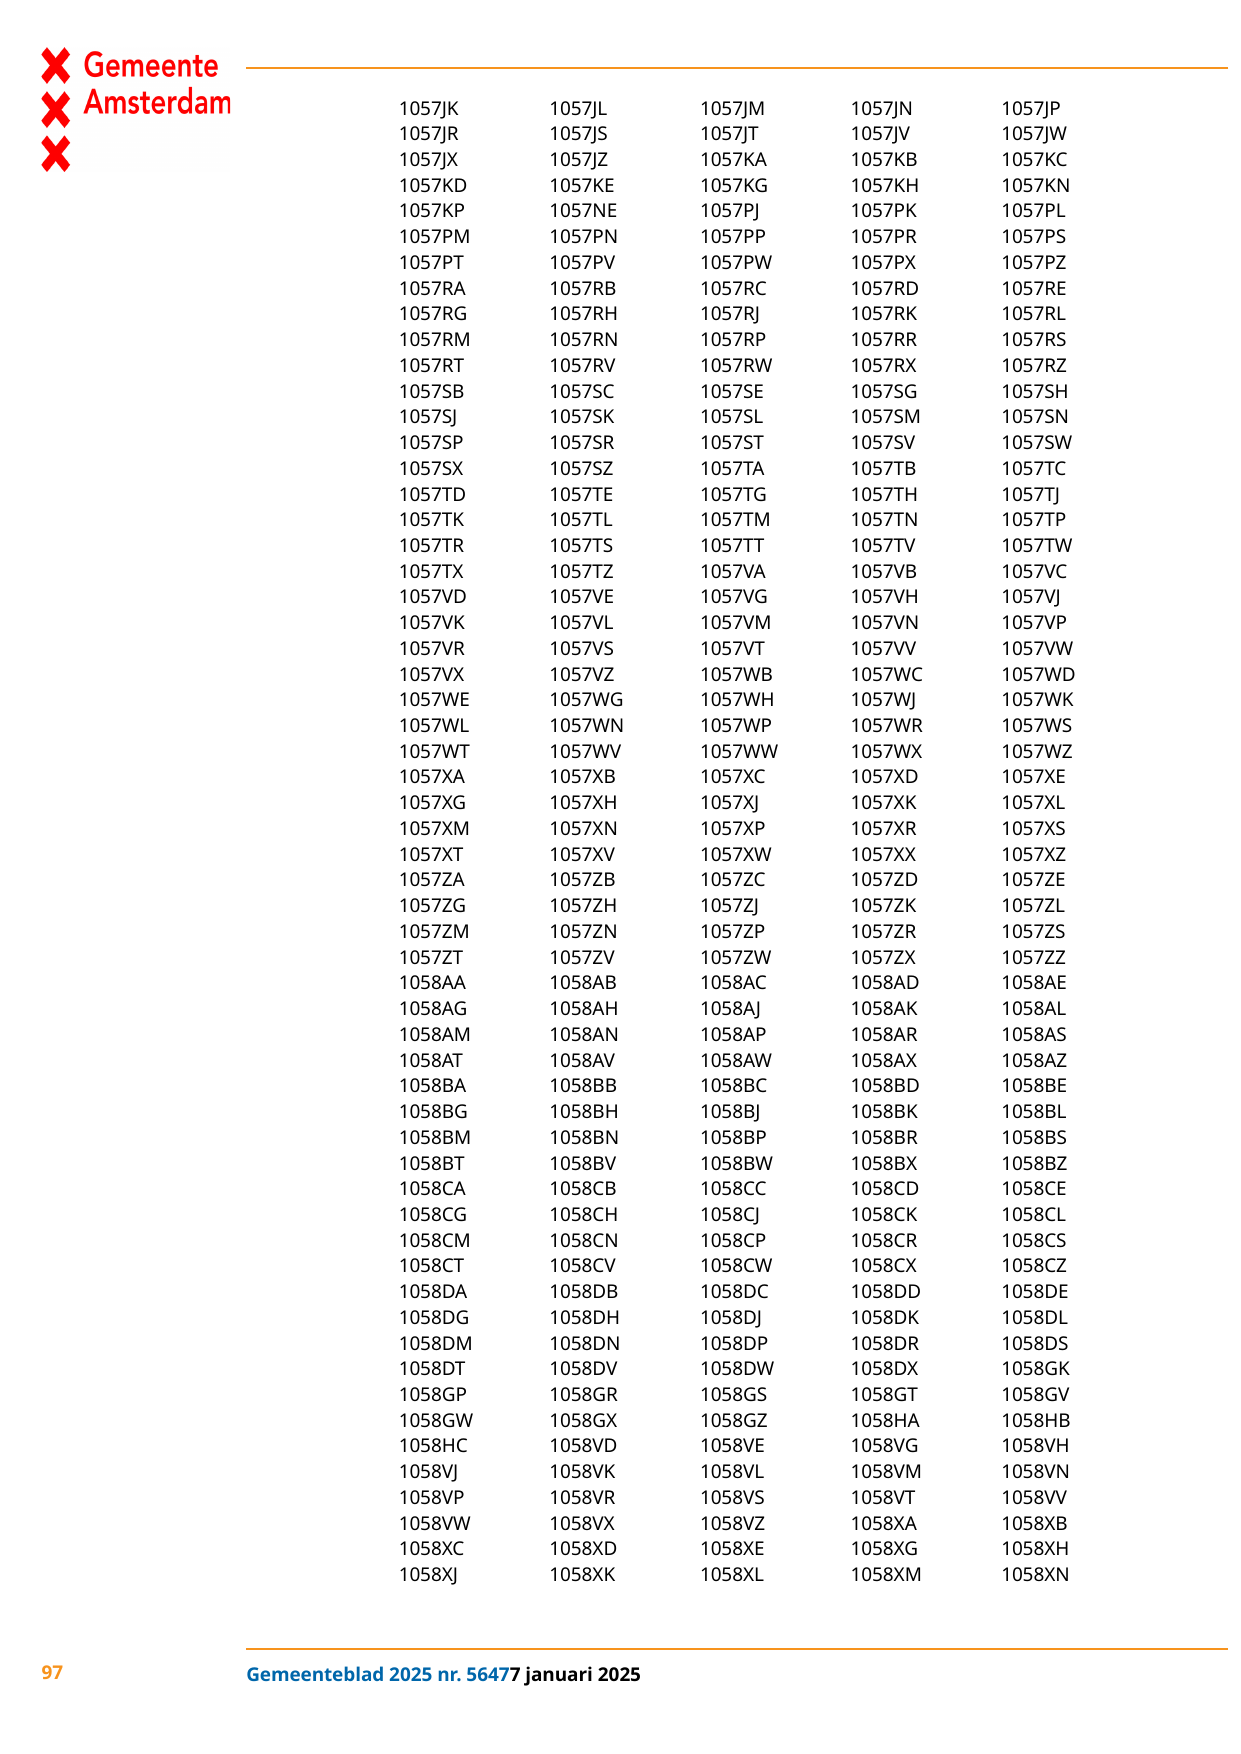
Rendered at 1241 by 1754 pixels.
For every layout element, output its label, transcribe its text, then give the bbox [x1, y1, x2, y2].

table_cell 1057XZ [1001, 841, 1152, 867]
table_cell [248, 301, 398, 326]
table_cell 1058DB [549, 1278, 700, 1304]
table_cell 1057SG [850, 378, 1001, 403]
table_cell 1058DT [399, 1356, 549, 1381]
table_cell [248, 1227, 398, 1253]
table_cell [248, 635, 398, 661]
table_cell 1058DW [700, 1356, 850, 1381]
table_cell 1057WX [850, 738, 1001, 764]
table_cell 1058DG [399, 1304, 549, 1330]
table_cell 1057TV [850, 532, 1001, 558]
table_cell [248, 687, 398, 712]
table_cell 1057SX [399, 455, 549, 481]
table_cell [248, 1021, 398, 1047]
table_cell 1058DR [850, 1330, 1001, 1356]
table_cell 1058HA [850, 1407, 1001, 1433]
table_cell [248, 970, 398, 995]
table_cell 1058CH [549, 1201, 700, 1227]
table_cell 1057VE [549, 584, 700, 609]
table_cell [248, 1175, 398, 1201]
table_cell 1057RA [399, 275, 549, 301]
table_cell 1057SC [549, 378, 700, 403]
table_cell 1057RD [850, 275, 1001, 301]
table_cell [248, 1433, 398, 1458]
table_cell 1058VM [850, 1459, 1001, 1484]
table_cell 1057WK [1001, 687, 1152, 712]
table_cell 1057XL [1001, 790, 1152, 815]
table_cell [248, 1459, 398, 1484]
table_cell 1057TA [700, 455, 850, 481]
table_cell [248, 1407, 398, 1433]
table_cell 1058AC [700, 970, 850, 995]
table_cell [248, 1098, 398, 1124]
table_cell 1057PP [700, 224, 850, 249]
table_cell 1058VR [549, 1484, 700, 1510]
table_cell 1057ZJ [700, 893, 850, 918]
table_cell [248, 506, 398, 532]
table_cell 1057XP [700, 815, 850, 841]
table_cell [248, 712, 398, 738]
table_cell 1058BB [549, 1073, 700, 1098]
table_cell 1057ZM [399, 918, 549, 944]
table_cell [248, 455, 398, 481]
table_cell 1058VS [700, 1484, 850, 1510]
table_cell [248, 661, 398, 687]
table_cell 1058CW [700, 1253, 850, 1278]
table_cell 1057VX [399, 661, 549, 687]
table_cell 1058AT [399, 1047, 549, 1072]
table_cell 1057SN [1001, 404, 1152, 429]
table_cell 1057WB [700, 661, 850, 687]
table_cell 1057XX [850, 841, 1001, 867]
table_cell 1057JZ [549, 146, 700, 172]
table_cell 1057TH [850, 481, 1001, 506]
table_cell 1057TN [850, 506, 1001, 532]
table_cell 1057XB [549, 764, 700, 789]
table_cell 1058BA [399, 1073, 549, 1098]
table_cell 1058AZ [1001, 1047, 1152, 1072]
table_cell 1058VW [399, 1510, 549, 1536]
table_cell 1058VX [549, 1510, 700, 1536]
table_cell 1057XG [399, 790, 549, 815]
table_cell [248, 738, 398, 764]
table_cell 1058VL [700, 1459, 850, 1484]
table_cell 1057RV [549, 352, 700, 378]
table_cell 1057VG [700, 584, 850, 609]
table_cell 1057RB [549, 275, 700, 301]
table_cell 1057XA [399, 764, 549, 789]
table_cell 1058AW [700, 1047, 850, 1072]
table_cell [248, 790, 398, 815]
table_cell 1058GP [399, 1381, 549, 1407]
table_cell 1058CK [850, 1201, 1001, 1227]
table_cell 1057PK [850, 198, 1001, 223]
table_cell 1058BK [850, 1098, 1001, 1124]
table_cell 1057VT [700, 635, 850, 661]
table_cell 1058CE [1001, 1175, 1152, 1201]
table_cell 1057TG [700, 481, 850, 506]
table_cell 1058HC [399, 1433, 549, 1458]
table_cell 1058XA [850, 1510, 1001, 1536]
table_cell 1058XH [1001, 1536, 1152, 1561]
table_cell 1058DL [1001, 1304, 1152, 1330]
table_cell 1057VM [700, 609, 850, 635]
table_cell [248, 1201, 398, 1227]
table_cell [248, 249, 398, 275]
table_cell 1057ZX [850, 944, 1001, 969]
table_cell 1058BW [700, 1150, 850, 1175]
table_cell 1057VW [1001, 635, 1152, 661]
table_cell 1057JR [399, 121, 549, 146]
table_cell 1058GK [1001, 1356, 1152, 1381]
table_cell 1058DK [850, 1304, 1001, 1330]
table_cell 1057PX [850, 249, 1001, 275]
table_cell 1057ZW [700, 944, 850, 969]
table_cell [248, 815, 398, 841]
table_cell 1057RE [1001, 275, 1152, 301]
table_cell 1058XK [549, 1561, 700, 1587]
table_cell 1057TJ [1001, 481, 1152, 506]
table_cell 1058AV [549, 1047, 700, 1072]
table_cell 1058DD [850, 1278, 1001, 1304]
table_cell 1058VE [700, 1433, 850, 1458]
table_cell 1058AG [399, 995, 549, 1021]
table_cell 1057JW [1001, 121, 1152, 146]
table_cell 1057JX [399, 146, 549, 172]
table_cell 1058AN [549, 1021, 700, 1047]
table_cell 1057ZK [850, 893, 1001, 918]
table_cell 1058BN [549, 1124, 700, 1150]
table_cell [248, 918, 398, 944]
table_cell 1058XL [700, 1561, 850, 1587]
table_cell 1057XN [549, 815, 700, 841]
table_cell 1058XG [850, 1536, 1001, 1561]
table_cell 1057RJ [700, 301, 850, 326]
table_cell 1058BS [1001, 1124, 1152, 1150]
table_cell 1057SW [1001, 429, 1152, 455]
table_cell 1057RH [549, 301, 700, 326]
table_cell 1057WP [700, 712, 850, 738]
table_cell 1057TB [850, 455, 1001, 481]
table_cell 1058BR [850, 1124, 1001, 1150]
table_cell [248, 609, 398, 635]
table_cell 1057WE [399, 687, 549, 712]
table_cell 1057SR [549, 429, 700, 455]
table_cell 1057WR [850, 712, 1001, 738]
table_cell 1058GT [850, 1381, 1001, 1407]
table_cell [248, 378, 398, 403]
table_cell 1058XJ [399, 1561, 549, 1587]
table_cell 1057XR [850, 815, 1001, 841]
table_cell 1057XD [850, 764, 1001, 789]
table_cell 1057VK [399, 609, 549, 635]
table_cell 1057SV [850, 429, 1001, 455]
table_cell 1057ZV [549, 944, 700, 969]
table_cell 1057ZH [549, 893, 700, 918]
table_cell 1057SL [700, 404, 850, 429]
table_cell 1057XC [700, 764, 850, 789]
table_cell 1057KG [700, 172, 850, 198]
table_cell 1058AR [850, 1021, 1001, 1047]
table_cell 1057VL [549, 609, 700, 635]
table_cell 1058AA [399, 970, 549, 995]
table_cell 1058HB [1001, 1407, 1152, 1433]
table_cell 1057KN [1001, 172, 1152, 198]
table_cell 1057RG [399, 301, 549, 326]
table_cell 1058CS [1001, 1227, 1152, 1253]
table_cell 1057JP [1001, 95, 1152, 121]
table_cell 1057WH [700, 687, 850, 712]
table_cell 1057TX [399, 558, 549, 584]
table_cell 1057TE [549, 481, 700, 506]
table_cell 1057WG [549, 687, 700, 712]
table_cell [248, 1381, 398, 1407]
table_cell [248, 1047, 398, 1072]
table_cell 1057ZD [850, 867, 1001, 892]
table_cell 1057XE [1001, 764, 1152, 789]
table_cell 1058CB [549, 1175, 700, 1201]
table_cell [248, 224, 398, 249]
table_cell 1058XE [700, 1536, 850, 1561]
table_cell 1057VC [1001, 558, 1152, 584]
table_cell [248, 558, 398, 584]
table_cell 1058GR [549, 1381, 700, 1407]
table_cell 1057NE [549, 198, 700, 223]
table_cell 1057ZC [700, 867, 850, 892]
table_cell 1057SB [399, 378, 549, 403]
table_cell 1058BD [850, 1073, 1001, 1098]
table_cell [248, 326, 398, 352]
table_cell 1057PT [399, 249, 549, 275]
table_cell [248, 867, 398, 892]
table_cell [248, 893, 398, 918]
table_cell 1058BT [399, 1150, 549, 1175]
table_cell 1058AE [1001, 970, 1152, 995]
table_cell 1058VT [850, 1484, 1001, 1510]
table_cell 1058AH [549, 995, 700, 1021]
table_cell 1057RM [399, 326, 549, 352]
table_cell 1057PN [549, 224, 700, 249]
table_cell 1057PZ [1001, 249, 1152, 275]
table_cell 1057XT [399, 841, 549, 867]
table_cell [248, 429, 398, 455]
table_cell [248, 1124, 398, 1150]
table_cell 1058CD [850, 1175, 1001, 1201]
table_cell 1057XJ [700, 790, 850, 815]
table_cell 1058DN [549, 1330, 700, 1356]
table_cell 1058AK [850, 995, 1001, 1021]
table_cell 1057TM [700, 506, 850, 532]
table_cell [248, 995, 398, 1021]
table_cell 1057TS [549, 532, 700, 558]
table_cell [248, 1304, 398, 1330]
table_cell 1057TW [1001, 532, 1152, 558]
table_cell 1058BZ [1001, 1150, 1152, 1175]
table_cell 1058VK [549, 1459, 700, 1484]
table_cell [248, 1510, 398, 1536]
table_cell 1057VD [399, 584, 549, 609]
table_cell 1057TR [399, 532, 549, 558]
table_cell 1057VZ [549, 661, 700, 687]
table_cell 1057PR [850, 224, 1001, 249]
table_cell 1057RL [1001, 301, 1152, 326]
table_cell 1057SZ [549, 455, 700, 481]
table_cell 1057XH [549, 790, 700, 815]
table_cell 1057PS [1001, 224, 1152, 249]
table_cell 1057TL [549, 506, 700, 532]
table_cell 1057RK [850, 301, 1001, 326]
table_cell 1058AD [850, 970, 1001, 995]
table_cell 1057VB [850, 558, 1001, 584]
table_cell 1058DA [399, 1278, 549, 1304]
table_cell 1058CC [700, 1175, 850, 1201]
table_cell 1058BM [399, 1124, 549, 1150]
table_cell 1057KE [549, 172, 700, 198]
table_cell [248, 1278, 398, 1304]
table_cell 1057VR [399, 635, 549, 661]
table_cell 1057JV [850, 121, 1001, 146]
table_cell 1058DJ [700, 1304, 850, 1330]
table_cell 1057KB [850, 146, 1001, 172]
table_cell 1057VH [850, 584, 1001, 609]
table_cell 1057RX [850, 352, 1001, 378]
table_cell 1058BJ [700, 1098, 850, 1124]
table_cell 1057ZZ [1001, 944, 1152, 969]
table_cell 1058VN [1001, 1459, 1152, 1484]
table_cell 1057SM [850, 404, 1001, 429]
table_cell 1057ZP [700, 918, 850, 944]
table_cell 1057WN [549, 712, 700, 738]
table_cell 1057PJ [700, 198, 850, 223]
table_cell 1057WL [399, 712, 549, 738]
table_cell 1058DX [850, 1356, 1001, 1381]
table_cell 1057WD [1001, 661, 1152, 687]
table_cell 1057XM [399, 815, 549, 841]
table_cell 1058CP [700, 1227, 850, 1253]
table_cell 1057ZR [850, 918, 1001, 944]
table_cell 1058BX [850, 1150, 1001, 1175]
table_cell 1058AL [1001, 995, 1152, 1021]
table_cell 1058BH [549, 1098, 700, 1124]
table_cell 1057ZT [399, 944, 549, 969]
table_cell 1058CA [399, 1175, 549, 1201]
table_cell [248, 584, 398, 609]
table_cell [248, 1536, 398, 1561]
table_cell [248, 1561, 398, 1587]
table_cell 1058CT [399, 1253, 549, 1278]
table_cell 1058VV [1001, 1484, 1152, 1510]
table_cell 1058DS [1001, 1330, 1152, 1356]
table_cell 1057KC [1001, 146, 1152, 172]
table_cell 1058CR [850, 1227, 1001, 1253]
table_cell 1058GX [549, 1407, 700, 1433]
table_cell 1057ZG [399, 893, 549, 918]
table_cell 1058DV [549, 1356, 700, 1381]
table_cell 1057TC [1001, 455, 1152, 481]
table_cell 1057KP [399, 198, 549, 223]
table_cell 1058XN [1001, 1561, 1152, 1587]
table_cell 1058CX [850, 1253, 1001, 1278]
table_cell 1058DC [700, 1278, 850, 1304]
table_cell 1057WZ [1001, 738, 1152, 764]
table_cell 1057TK [399, 506, 549, 532]
table_cell 1057ST [700, 429, 850, 455]
table_cell 1057XS [1001, 815, 1152, 841]
table_cell [248, 95, 398, 121]
table_cell [248, 146, 398, 172]
table_cell 1058DH [549, 1304, 700, 1330]
table_cell [248, 1330, 398, 1356]
table_cell 1057RR [850, 326, 1001, 352]
table_cell 1057WV [549, 738, 700, 764]
table_cell 1057JS [549, 121, 700, 146]
table_cell 1058BL [1001, 1098, 1152, 1124]
table_cell [248, 764, 398, 789]
table_cell [248, 1253, 398, 1278]
table_cell 1057RS [1001, 326, 1152, 352]
table_cell 1058GZ [700, 1407, 850, 1433]
table_cell 1058XC [399, 1536, 549, 1561]
table_cell 1057VA [700, 558, 850, 584]
table_cell 1057SK [549, 404, 700, 429]
table_cell 1057JT [700, 121, 850, 146]
table_cell [248, 944, 398, 969]
table_cell 1058CM [399, 1227, 549, 1253]
table_cell 1057VP [1001, 609, 1152, 635]
table_cell 1057RW [700, 352, 850, 378]
table_cell 1057VJ [1001, 584, 1152, 609]
table_cell 1058BC [700, 1073, 850, 1098]
table_cell 1057RN [549, 326, 700, 352]
table_cell 1058GV [1001, 1381, 1152, 1407]
table_cell 1058GW [399, 1407, 549, 1433]
table_cell [248, 1356, 398, 1381]
table_cell 1057PW [700, 249, 850, 275]
table_cell 1057WW [700, 738, 850, 764]
table_cell 1058AX [850, 1047, 1001, 1072]
table_cell [248, 172, 398, 198]
table_cell 1057PL [1001, 198, 1152, 223]
table_cell 1057PM [399, 224, 549, 249]
table_cell 1058VD [549, 1433, 700, 1458]
table_cell [248, 1150, 398, 1175]
table_cell 1057RC [700, 275, 850, 301]
table_cell 1058VZ [700, 1510, 850, 1536]
table_cell 1057WC [850, 661, 1001, 687]
table_cell 1058CN [549, 1227, 700, 1253]
table_cell 1058AB [549, 970, 700, 995]
table_cell 1058CG [399, 1201, 549, 1227]
table_cell 1058CV [549, 1253, 700, 1278]
table_cell 1058CJ [700, 1201, 850, 1227]
table_cell [248, 352, 398, 378]
table_cell 1057JN [850, 95, 1001, 121]
table_cell 1057TD [399, 481, 549, 506]
table_cell 1057TZ [549, 558, 700, 584]
table_cell 1057KD [399, 172, 549, 198]
table_cell [248, 532, 398, 558]
table_cell 1058DP [700, 1330, 850, 1356]
table_cell 1058AP [700, 1021, 850, 1047]
table_cell 1057SE [700, 378, 850, 403]
table_cell 1057XV [549, 841, 700, 867]
table_cell 1058VH [1001, 1433, 1152, 1458]
table_cell 1057KH [850, 172, 1001, 198]
table_cell 1057KA [700, 146, 850, 172]
table_cell 1057WJ [850, 687, 1001, 712]
table_cell 1058CZ [1001, 1253, 1152, 1278]
table_cell 1057TT [700, 532, 850, 558]
table_cell [248, 481, 398, 506]
table_cell 1058DE [1001, 1278, 1152, 1304]
table_cell [248, 1484, 398, 1510]
table_cell 1057XK [850, 790, 1001, 815]
table_cell 1057JK [399, 95, 549, 121]
table_cell 1057ZA [399, 867, 549, 892]
table_cell 1057PV [549, 249, 700, 275]
table_cell [248, 404, 398, 429]
table_cell 1058VP [399, 1484, 549, 1510]
table_cell [248, 1073, 398, 1098]
table_cell 1057ZL [1001, 893, 1152, 918]
table_cell 1058CL [1001, 1201, 1152, 1227]
table_cell 1058VJ [399, 1459, 549, 1484]
table_cell 1058AM [399, 1021, 549, 1047]
table_cell 1057WS [1001, 712, 1152, 738]
table_cell 1058XD [549, 1536, 700, 1561]
table_cell 1058AJ [700, 995, 850, 1021]
table_cell 1057ZB [549, 867, 700, 892]
table_cell [248, 198, 398, 223]
table_cell 1057RZ [1001, 352, 1152, 378]
table_cell 1058BG [399, 1098, 549, 1124]
table_cell [248, 121, 398, 146]
table_cell 1057ZS [1001, 918, 1152, 944]
table_cell 1057TP [1001, 506, 1152, 532]
table_cell 1057JL [549, 95, 700, 121]
table_cell 1058BP [700, 1124, 850, 1150]
table_cell 1057VV [850, 635, 1001, 661]
table_cell 1057VN [850, 609, 1001, 635]
table_cell 1057JM [700, 95, 850, 121]
picture [41, 47, 231, 172]
table_cell 1058AS [1001, 1021, 1152, 1047]
table_cell [248, 841, 398, 867]
table_cell 1057RP [700, 326, 850, 352]
table_cell 1057SH [1001, 378, 1152, 403]
table_cell 1057ZE [1001, 867, 1152, 892]
table_cell 1058DM [399, 1330, 549, 1356]
table_cell 1057VS [549, 635, 700, 661]
table_cell 1057SJ [399, 404, 549, 429]
table_cell 1058XM [850, 1561, 1001, 1587]
table_cell 1057ZN [549, 918, 700, 944]
table_cell [248, 275, 398, 301]
table_cell 1057SP [399, 429, 549, 455]
table_cell 1058GS [700, 1381, 850, 1407]
table_cell 1057RT [399, 352, 549, 378]
table_cell 1058VG [850, 1433, 1001, 1458]
table_cell 1057WT [399, 738, 549, 764]
table_cell 1058BE [1001, 1073, 1152, 1098]
table_cell 1058BV [549, 1150, 700, 1175]
table_cell 1058XB [1001, 1510, 1152, 1536]
table_cell 1057XW [700, 841, 850, 867]
